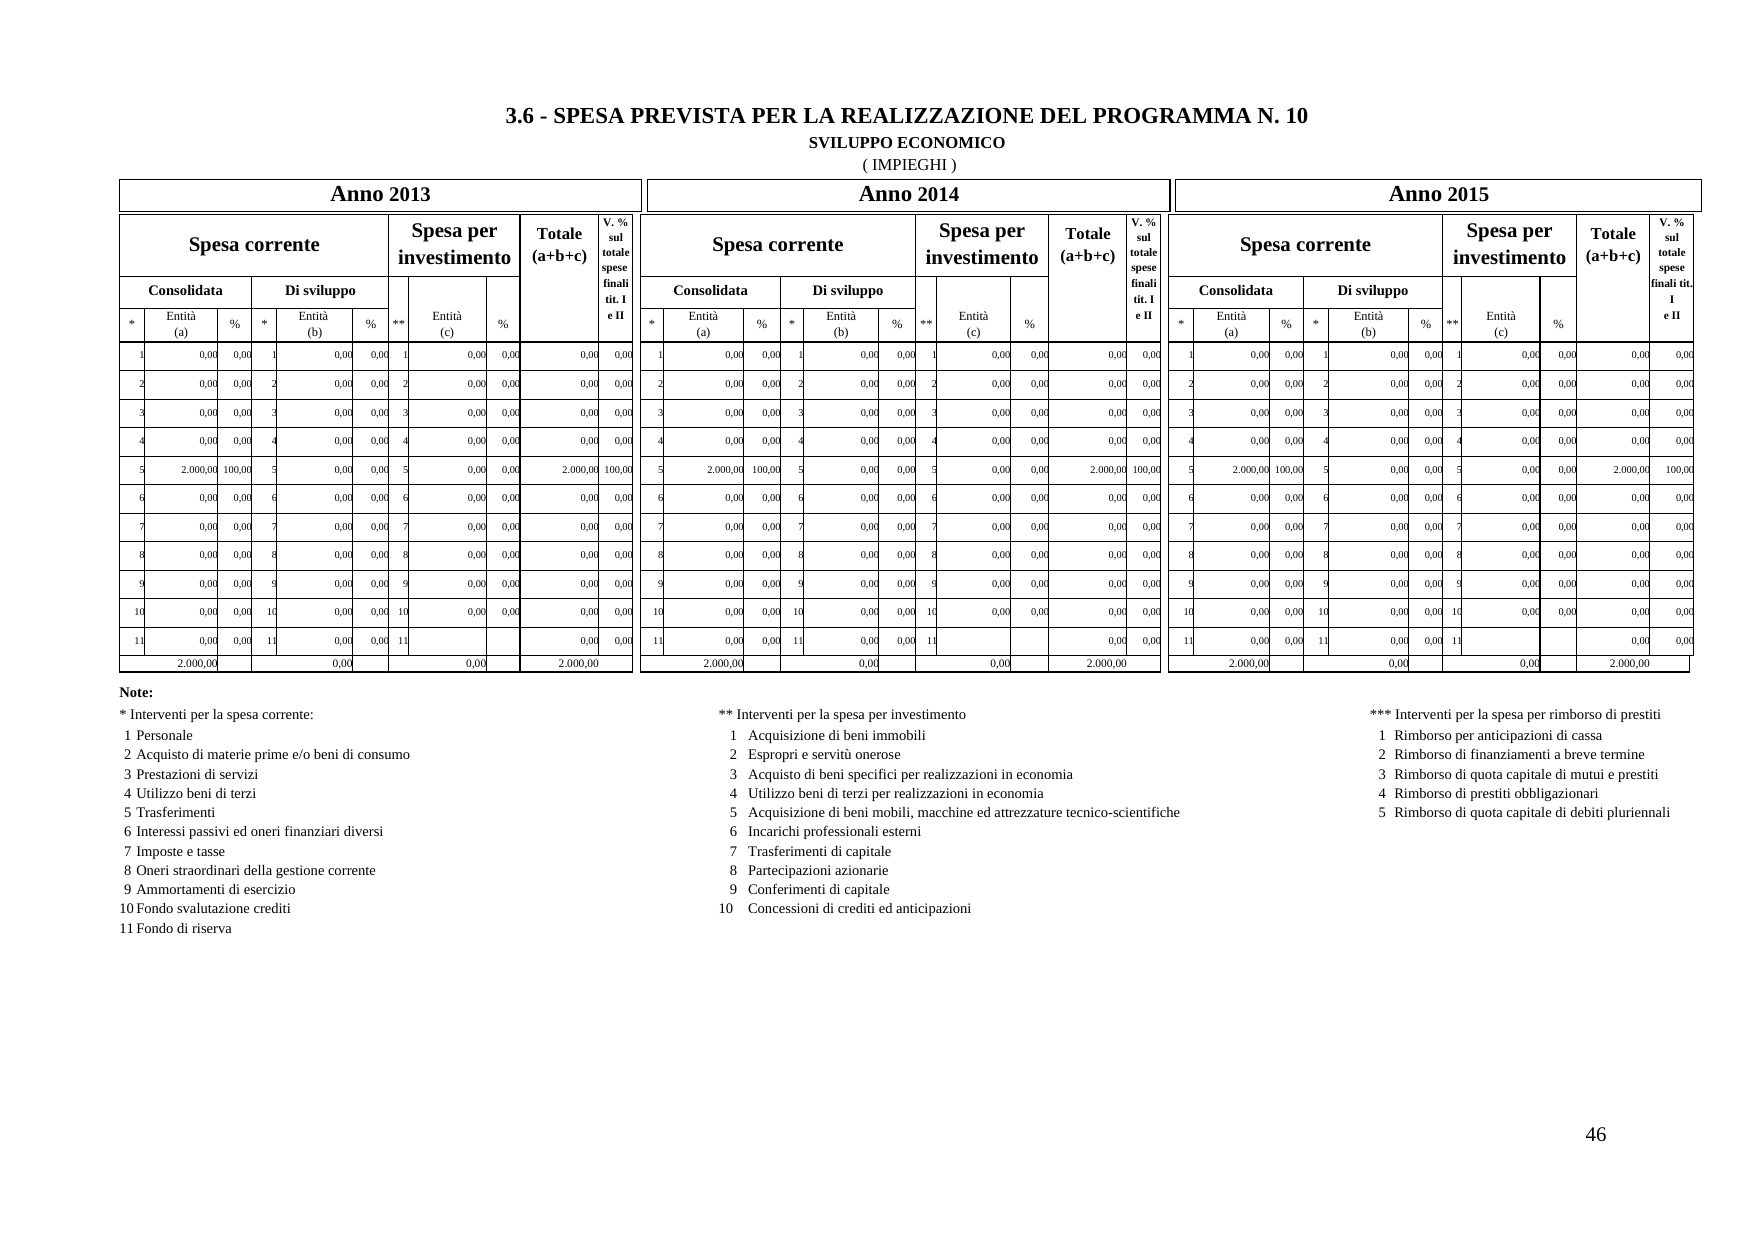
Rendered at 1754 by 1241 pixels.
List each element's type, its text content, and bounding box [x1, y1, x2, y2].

table_cell [563, 727, 669, 746]
table_cell [218, 656, 251, 671]
table_cell [1020, 862, 1063, 881]
table_cell 0,00 [1049, 571, 1126, 598]
table_cell [284, 785, 370, 804]
table_header V. % sul totale spese [1127, 215, 1160, 276]
table_cell 0,00 [599, 599, 632, 627]
table_cell [1161, 308, 1168, 341]
table_cell [1394, 862, 1493, 881]
table_cell 9 [120, 571, 144, 598]
table_cell [284, 804, 370, 823]
table_cell 0,00 [1194, 343, 1269, 370]
table_cell Di sviluppo [781, 277, 915, 307]
table_cell 3 [252, 400, 276, 427]
table_cell [1370, 843, 1394, 862]
table_cell 6 [1304, 485, 1328, 513]
table_cell [1694, 399, 1706, 427]
table_cell [748, 920, 849, 939]
table_cell [1370, 862, 1394, 881]
table_cell % [1011, 308, 1048, 341]
table_cell 1 [120, 343, 144, 370]
table_cell 3 [718, 765, 748, 785]
table_header Spesa corrente [1169, 215, 1442, 276]
table_cell 0,00 [1650, 485, 1693, 513]
table_cell 3 [641, 400, 663, 427]
table_cell [1536, 684, 1562, 704]
table_cell Personale [136, 727, 218, 746]
table_cell Rimborso di quota capitale di mutui e prestiti [1394, 765, 1713, 785]
table_cell [713, 862, 718, 881]
table_cell [1217, 765, 1318, 785]
table_cell [916, 277, 936, 307]
table_cell 0,00 [937, 371, 1010, 398]
table_cell [525, 705, 563, 727]
table_cell 11 [1304, 628, 1328, 655]
table_cell 10 [1443, 599, 1461, 627]
table_cell 10 [916, 599, 936, 627]
table_cell [633, 308, 640, 341]
table_cell [284, 765, 370, 785]
table_cell 9 [389, 571, 408, 598]
table_cell 0,00 [353, 343, 388, 370]
table_cell 0,00 [916, 656, 1010, 671]
table_cell 1 [1169, 343, 1193, 370]
table_cell 0,00 [879, 400, 915, 427]
table_cell Entità (a) [664, 309, 743, 341]
table_cell [1365, 862, 1369, 881]
table_cell Entità (c) [409, 308, 486, 341]
table_cell SVILUPPO ECONOMICO [118, 133, 1696, 155]
table_cell 6 [916, 485, 936, 513]
table_cell [1577, 308, 1649, 341]
table_cell 2 [252, 371, 276, 398]
table_cell [1462, 628, 1539, 655]
table_cell [1370, 920, 1394, 939]
table_cell [849, 673, 895, 683]
table_cell [1176, 746, 1217, 765]
table_cell 0,00 [937, 542, 1010, 570]
table_cell [1694, 308, 1706, 341]
table_cell [923, 684, 1020, 704]
table_cell 0,00 [1011, 428, 1048, 456]
table_cell 11 [119, 920, 136, 939]
table_cell 2 [120, 371, 144, 398]
table_cell [525, 684, 563, 704]
table_cell [895, 920, 923, 939]
table_cell 6 [718, 823, 748, 842]
table_cell 0,00 [1194, 599, 1269, 627]
table_cell 0,00 [1011, 571, 1048, 598]
table_cell [1541, 656, 1576, 671]
table_cell 0,00 [664, 428, 743, 456]
table_cell % [744, 309, 780, 341]
table_cell 0,00 [487, 599, 519, 627]
table_cell 0,00 [1541, 485, 1576, 513]
table_cell [713, 746, 718, 765]
table_cell 0,00 [1409, 371, 1442, 398]
table_cell 0,00 [744, 628, 780, 655]
table_cell 0,00 [218, 599, 251, 627]
table_cell [414, 881, 436, 900]
table_cell Prestazioni di servizi [136, 765, 284, 785]
table_cell 0,00 [145, 599, 217, 627]
table_cell 0,00 [521, 343, 598, 370]
table_cell [1694, 541, 1706, 570]
table_cell [1541, 628, 1576, 655]
table_cell Conferimenti di capitale [748, 881, 923, 900]
table_cell 0,00 [1194, 514, 1269, 541]
table_cell 0,00 [1011, 485, 1048, 513]
table_cell 0,00 [218, 428, 251, 456]
table_cell 0,00 [937, 514, 1010, 541]
table_cell [744, 656, 780, 671]
table_cell [436, 900, 524, 919]
table_cell [718, 920, 748, 939]
table_cell 0,00 [145, 400, 217, 427]
table_cell 4 [252, 428, 276, 456]
table_cell 0,00 [353, 371, 388, 398]
table_cell 0,00 [1541, 343, 1576, 370]
table_cell [1563, 920, 1659, 939]
table_cell [1161, 513, 1168, 541]
table_cell 4 [1443, 428, 1461, 456]
table_cell 1 [389, 343, 408, 370]
table_cell [1394, 843, 1493, 862]
table_cell [525, 804, 563, 823]
table_cell [414, 804, 436, 823]
table_cell 0,00 [1127, 400, 1160, 427]
table_cell 0,00 [1541, 457, 1576, 484]
table_cell Consolidata [641, 277, 780, 307]
table_cell 0,00 [218, 628, 251, 655]
table_cell 3 [119, 765, 136, 785]
table_cell Entità (b) [277, 309, 352, 341]
table_cell 0,00 [1409, 428, 1442, 456]
table_cell [1365, 785, 1369, 804]
table_cell [1394, 823, 1493, 842]
table_cell 10 [1169, 599, 1193, 627]
table_cell [713, 804, 718, 823]
table_cell [1706, 370, 1713, 398]
table_cell 100,00 [744, 457, 780, 484]
table_cell 0,00 [521, 599, 598, 627]
table_cell 3 [781, 400, 803, 427]
table_cell [1365, 684, 1369, 704]
table_cell [284, 684, 370, 704]
table_cell Rimborso di finanziamenti a breve termine [1394, 746, 1713, 765]
table_cell 0,00 [1462, 343, 1539, 370]
table_cell 2 [1304, 371, 1328, 398]
table_cell [525, 673, 563, 683]
table_cell e II [599, 308, 632, 341]
table_cell [1694, 513, 1706, 541]
table_cell % [879, 309, 915, 341]
table_cell [1706, 705, 1713, 727]
table_cell 0,00 [1270, 599, 1303, 627]
table_cell 4 [641, 428, 663, 456]
table_cell 3 [1370, 765, 1394, 785]
table_cell 0,00 [487, 457, 519, 484]
table_cell [436, 746, 524, 765]
table_cell 0,00 [1194, 428, 1269, 456]
table_cell [1365, 727, 1369, 746]
table_cell [1161, 370, 1168, 398]
table_cell 0,00 [1462, 485, 1539, 513]
table_cell 0,00 [1329, 343, 1408, 370]
table_cell 0,00 [1577, 599, 1649, 627]
table_cell [1270, 656, 1303, 671]
table_cell 0,00 [804, 542, 878, 570]
table_header Totale (a+b+c) [1049, 215, 1126, 276]
table_cell [879, 656, 915, 671]
table_cell [1318, 705, 1365, 727]
table_cell [1161, 570, 1168, 598]
table_cell [218, 673, 259, 683]
table_cell 0,00 [1541, 514, 1576, 541]
table_cell 0,00 [1049, 485, 1126, 513]
table_cell [1365, 705, 1369, 727]
table_cell [1176, 705, 1217, 727]
table_cell 0,00 [804, 457, 878, 484]
table_cell 8 [119, 862, 136, 881]
table_cell [1536, 881, 1562, 900]
table_cell 9 [916, 571, 936, 598]
table_cell 0,00 [409, 428, 486, 456]
table_cell 0,00 [1270, 400, 1303, 427]
table_cell [669, 765, 713, 785]
table_cell 0,00 [937, 400, 1010, 427]
table_header Spesa per investimento [389, 215, 519, 276]
table_cell [669, 684, 713, 704]
table_cell 4 [781, 428, 803, 456]
table_cell 3 [1169, 400, 1193, 427]
table_cell 0,00 [277, 457, 352, 484]
table_cell 0,00 [879, 571, 915, 598]
table_cell 0,00 [1329, 628, 1408, 655]
table_cell [1706, 598, 1713, 627]
table_cell 0,00 [1409, 571, 1442, 598]
table_cell 0,00 [804, 628, 878, 655]
table_cell 0,00 [1011, 457, 1048, 484]
table_cell 0,00 [277, 428, 352, 456]
table_cell 2 [1370, 746, 1394, 765]
table_cell Consolidata [1169, 277, 1303, 307]
table_cell 0,00 [1462, 542, 1539, 570]
table_cell 0,00 [804, 371, 878, 398]
table_cell 11 [120, 628, 144, 655]
table_cell [436, 684, 524, 704]
table_cell 1 [781, 343, 803, 370]
table_cell 0,00 [1270, 485, 1303, 513]
table_cell [563, 823, 669, 842]
table_cell 7 [120, 514, 144, 541]
table_cell [1020, 684, 1063, 704]
table_cell [1020, 746, 1063, 765]
table_cell 0,00 [1194, 400, 1269, 427]
table_cell e II [1650, 308, 1693, 341]
table_cell 9 [119, 881, 136, 900]
table_cell [669, 900, 713, 919]
table_cell [713, 765, 718, 785]
table_cell 2 [641, 371, 663, 398]
table_cell 0,00 [409, 343, 486, 370]
table_cell 5 [916, 457, 936, 484]
table_cell [1063, 843, 1086, 862]
table_cell 2 [916, 371, 936, 398]
table_cell [1161, 456, 1168, 484]
table_cell [563, 705, 669, 727]
table_cell [370, 900, 413, 919]
table_cell [1176, 920, 1217, 939]
table_cell 0,00 [353, 542, 388, 570]
table_cell Partecipazioni azionarie [748, 862, 1020, 881]
table_cell [748, 684, 849, 704]
table_cell 0,00 [879, 628, 915, 655]
table_cell [713, 843, 718, 862]
table_cell % [1409, 309, 1442, 341]
table_cell % [353, 309, 388, 341]
table_cell 10 [389, 599, 408, 627]
table_cell [713, 823, 718, 842]
table_cell [370, 920, 413, 939]
table_cell [1536, 920, 1562, 939]
table_cell 0,00 [1409, 514, 1442, 541]
table_cell 8 [120, 542, 144, 570]
table_cell 0,00 [145, 542, 217, 570]
table_header V. % sul totale spese [1650, 215, 1693, 276]
table_cell 7 [641, 514, 663, 541]
table_cell [599, 656, 632, 671]
table_cell 0,00 [1127, 599, 1160, 627]
table_cell [436, 673, 524, 683]
table_cell [633, 598, 640, 627]
table_cell [436, 727, 524, 746]
table_cell [1706, 427, 1713, 456]
table_cell [669, 804, 713, 823]
table_cell [1694, 370, 1706, 398]
table_cell [1161, 541, 1168, 570]
table_cell [1217, 823, 1318, 842]
table_cell [1706, 276, 1713, 307]
table_cell [1063, 862, 1086, 881]
table_cell [1536, 843, 1562, 862]
table_cell 0,00 [879, 542, 915, 570]
table_cell [633, 276, 640, 307]
table_cell * [641, 309, 663, 341]
table_cell [713, 920, 718, 939]
table_cell Rimborso per anticipazioni di cassa [1394, 727, 1659, 746]
table_cell 0,00 [521, 428, 598, 456]
table_cell [1462, 277, 1539, 307]
table_cell [1706, 655, 1713, 671]
table_cell 8 [718, 862, 748, 881]
table_cell [633, 427, 640, 456]
table_cell 0,00 [1409, 542, 1442, 570]
table_cell [436, 785, 524, 804]
table_cell Acquisto di materie prime e/o beni di consumo [136, 746, 436, 765]
table_cell Consolidata [120, 277, 251, 307]
table_cell 8 [781, 542, 803, 570]
table_cell [414, 920, 436, 939]
table_cell 0,00 [1011, 371, 1048, 398]
table_cell 9 [641, 571, 663, 598]
table_cell 0,00 [218, 371, 251, 398]
table_cell 0,00 [781, 656, 878, 671]
table_cell Entità (b) [1329, 309, 1408, 341]
table_cell [1659, 727, 1713, 746]
table_cell [525, 900, 563, 919]
table_cell 5 [1370, 804, 1394, 823]
table_cell [525, 727, 563, 746]
table_cell [563, 804, 669, 823]
table_cell [748, 673, 849, 683]
table_cell 0,00 [664, 628, 743, 655]
table_cell 0,00 [1329, 428, 1408, 456]
table_cell [1176, 900, 1217, 919]
table_cell [1394, 900, 1493, 919]
table_cell 0,00 [1462, 428, 1539, 456]
table_cell [284, 920, 370, 939]
table_cell [563, 900, 669, 919]
table_cell [1217, 881, 1318, 900]
table_cell [1176, 785, 1217, 804]
table_cell 0,00 [487, 400, 519, 427]
table_cell 0,00 [1194, 371, 1269, 398]
table_cell 10 [781, 599, 803, 627]
table_cell 0,00 [389, 656, 486, 671]
table_cell [1706, 308, 1713, 341]
table_cell [487, 277, 519, 307]
table_cell 0,00 [1650, 571, 1693, 598]
table_cell 0,00 [937, 485, 1010, 513]
table_cell [1176, 843, 1217, 862]
table_cell [436, 881, 524, 900]
table_cell 0,00 [1270, 514, 1303, 541]
table_cell [1563, 823, 1659, 842]
table_cell [414, 862, 436, 881]
table_cell 100,00 [1270, 457, 1303, 484]
table_cell 11 [1169, 628, 1193, 655]
table_cell [1706, 341, 1713, 370]
table_cell 0,00 [1011, 514, 1048, 541]
table_cell [633, 513, 640, 541]
table_cell [895, 673, 923, 683]
table_cell [1176, 673, 1217, 683]
table_cell 0,00 [599, 371, 632, 398]
table_cell 1 [1370, 727, 1394, 746]
table_cell 0,00 [804, 428, 878, 456]
table_cell 0,00 [744, 371, 780, 398]
table_cell [389, 277, 408, 307]
table_cell 9 [1304, 571, 1328, 598]
table_cell [633, 627, 640, 655]
table_cell 0,00 [218, 400, 251, 427]
table_cell [1394, 881, 1493, 900]
table_cell 0,00 [599, 542, 632, 570]
table_cell [633, 484, 640, 513]
table_cell 4 [1169, 428, 1193, 456]
table_cell 6 [781, 485, 803, 513]
table_cell [414, 673, 436, 683]
table_cell 0,00 [1650, 343, 1693, 370]
table_cell [669, 727, 713, 746]
table_cell 2.000,00 [145, 457, 217, 484]
table_cell 0,00 [277, 571, 352, 598]
table_cell 2.000,00 [1194, 457, 1269, 484]
table_cell 11 [916, 628, 936, 655]
table_cell [713, 727, 718, 746]
table_cell 10 [641, 599, 663, 627]
table_cell 0,00 [218, 343, 251, 370]
table_cell 0,00 [145, 485, 217, 513]
table_cell [1659, 823, 1713, 842]
table_cell [1694, 598, 1706, 627]
table_cell 0,00 [937, 571, 1010, 598]
table_cell [1694, 276, 1706, 307]
table_cell [1536, 673, 1562, 683]
table_cell 0,00 [599, 428, 632, 456]
table_cell 0,00 [487, 542, 519, 570]
table_cell [525, 823, 563, 842]
table_cell [1706, 541, 1713, 570]
table_cell 0,00 [218, 571, 251, 598]
table_cell * [1169, 309, 1193, 341]
table_cell [1694, 570, 1706, 598]
table_cell [633, 370, 640, 398]
table_cell [353, 656, 388, 671]
table_cell [1026, 920, 1063, 939]
table_cell 1 [718, 727, 748, 746]
table_cell [1365, 746, 1369, 765]
table_cell [414, 705, 436, 727]
table_cell 7 [916, 514, 936, 541]
table_cell [1161, 276, 1168, 307]
table_cell 0,00 [1194, 571, 1269, 598]
table_cell 0,00 [1577, 400, 1649, 427]
table_cell 7 [1169, 514, 1193, 541]
table_cell [414, 684, 436, 704]
table_cell [1659, 671, 1706, 683]
table_cell [259, 785, 284, 804]
table_cell 0,00 [409, 599, 486, 627]
table_header 3.6 - SPESA PREVISTA PER LA REALIZZAZIONE DEL PROGRAMMA N. 10 [118, 103, 1696, 133]
table_cell 0,00 [1127, 514, 1160, 541]
table_cell [218, 804, 259, 823]
table_cell [1161, 655, 1168, 671]
table_cell 0,00 [409, 514, 486, 541]
table_cell Incarichi professionali esterni [748, 823, 1020, 842]
table_cell [1706, 671, 1713, 683]
table_cell [1536, 862, 1562, 881]
table_cell 0,00 [664, 542, 743, 570]
table_cell 4 [389, 428, 408, 456]
table_cell 6 [1169, 485, 1193, 513]
table_cell [849, 920, 895, 939]
table_cell 8 [641, 542, 663, 570]
table_cell [669, 862, 713, 881]
table_cell Entità (b) [804, 309, 878, 341]
table_cell 0,00 [599, 485, 632, 513]
table_cell [284, 727, 370, 746]
table_cell [487, 656, 519, 671]
table_cell [1318, 804, 1365, 823]
table_cell 3 [120, 400, 144, 427]
table_cell [923, 881, 1020, 900]
table_cell [563, 684, 669, 704]
table_cell 0,00 [1049, 599, 1126, 627]
table_cell [119, 673, 218, 683]
table_cell 0,00 [1011, 400, 1048, 427]
table_cell 0,00 [487, 371, 519, 398]
table_cell 100,00 [1127, 457, 1160, 484]
table_cell 0,00 [1049, 400, 1126, 427]
table_cell [633, 541, 640, 570]
table_cell [1563, 843, 1659, 862]
table_cell 2 [781, 371, 803, 398]
table_cell 0,00 [664, 571, 743, 598]
table_cell [1086, 705, 1176, 727]
table_cell [1063, 705, 1086, 727]
table_cell 5 [252, 457, 276, 484]
table_cell [1563, 900, 1659, 919]
table_cell 0,00 [353, 628, 388, 655]
table_cell 0,00 [145, 343, 217, 370]
table_cell [525, 843, 563, 862]
table_cell 2.000,00 [1577, 457, 1649, 484]
table_cell [487, 628, 519, 655]
table_cell [370, 785, 413, 804]
table_cell [1650, 656, 1689, 671]
table_cell 0,00 [1577, 343, 1649, 370]
table_cell 2 [1169, 371, 1193, 398]
table_cell 0,00 [1650, 428, 1693, 456]
table_cell [370, 673, 413, 683]
table_cell 0,00 [353, 428, 388, 456]
table_cell Espropri e servitù onerose [748, 746, 1020, 765]
table_cell 0,00 [521, 542, 598, 570]
table_cell 0,00 [1409, 400, 1442, 427]
table_cell 0,00 [1409, 485, 1442, 513]
table_cell 0,00 [1577, 542, 1649, 570]
table_cell 0,00 [1011, 343, 1048, 370]
table_cell [1063, 746, 1086, 765]
table_cell 2.000,00 [1577, 656, 1650, 671]
table_cell 6 [119, 823, 136, 842]
table_cell 5 [781, 457, 803, 484]
table_cell 0,00 [145, 514, 217, 541]
table_cell ** Interventi per la spesa per investimento [718, 705, 1020, 727]
table_cell 5 [641, 457, 663, 484]
table_cell [1063, 727, 1086, 746]
table_cell 0,00 [744, 542, 780, 570]
table_cell [1086, 823, 1176, 842]
table_cell [525, 785, 563, 804]
table_cell 2 [1443, 371, 1461, 398]
table_cell 0,00 [664, 400, 743, 427]
table_cell [370, 727, 413, 746]
table_cell 0,00 [1541, 542, 1576, 570]
table_cell 0,00 [804, 485, 878, 513]
table_cell [1049, 276, 1126, 307]
table_cell 7 [119, 843, 136, 862]
table_cell [563, 920, 669, 939]
table_cell [259, 727, 284, 746]
table_cell 0,00 [1462, 400, 1539, 427]
table_cell 0,00 [1577, 428, 1649, 456]
table_header [1694, 214, 1706, 276]
table_cell 0,00 [1049, 428, 1126, 456]
table_cell [1086, 843, 1176, 862]
table_cell 8 [1304, 542, 1328, 570]
table_cell 2 [718, 746, 748, 765]
table_header Spesa per investimento [1443, 215, 1576, 276]
table_cell Ammortamenti di esercizio [136, 881, 370, 900]
table_cell 0,00 [1049, 628, 1126, 655]
table_cell [1370, 823, 1394, 842]
table_cell 0,00 [664, 343, 743, 370]
table_cell 0,00 [1127, 571, 1160, 598]
table_cell 0,00 [521, 371, 598, 398]
table_cell [1161, 598, 1168, 627]
table_cell 0,00 [487, 514, 519, 541]
table_cell % [1270, 309, 1303, 341]
table_cell 0,00 [1329, 514, 1408, 541]
table_cell [1706, 684, 1713, 704]
table_cell 0,00 [1270, 628, 1303, 655]
table_cell [563, 765, 669, 785]
table_cell 9 [781, 571, 803, 598]
table_cell [1493, 823, 1536, 842]
table_cell [1086, 881, 1176, 900]
table_cell [409, 277, 486, 307]
table_cell Entità (a) [145, 309, 217, 341]
table_cell 0,00 [409, 542, 486, 570]
table_cell [521, 276, 598, 307]
table_cell [436, 920, 524, 939]
table_cell [1217, 862, 1318, 881]
table_cell [1409, 656, 1442, 671]
table_cell *** Interventi per la spesa per rimborso di prestiti [1370, 705, 1706, 727]
table_cell 8 [1443, 542, 1461, 570]
table_cell [259, 843, 284, 862]
table_cell [1659, 684, 1706, 704]
table_cell Di sviluppo [252, 277, 388, 307]
table_cell [1541, 277, 1576, 307]
table_cell Trasferimenti di capitale [748, 843, 1020, 862]
table_cell 0,00 [145, 571, 217, 598]
table_cell [1318, 881, 1365, 900]
table_cell [713, 785, 718, 804]
table_cell 0,00 [804, 571, 878, 598]
table_cell 0,00 [599, 400, 632, 427]
table_cell 10 [1304, 599, 1328, 627]
table_cell 0,00 [1329, 400, 1408, 427]
table_cell 0,00 [599, 571, 632, 598]
table_cell 0,00 [804, 599, 878, 627]
table_cell [937, 628, 1010, 655]
table_cell [1365, 673, 1369, 683]
table_cell 0,00 [487, 343, 519, 370]
table_cell ** [389, 308, 408, 341]
table_cell [1217, 920, 1318, 939]
table_cell [1694, 427, 1706, 456]
table_cell 0,00 [353, 457, 388, 484]
table_cell 0,00 [1541, 371, 1576, 398]
table_cell 0,00 [1304, 656, 1408, 671]
table_cell 0,00 [1127, 428, 1160, 456]
table_cell 0,00 [1329, 542, 1408, 570]
table_cell [1217, 900, 1318, 919]
table_cell [633, 399, 640, 427]
table_cell [713, 705, 718, 727]
table_cell [1694, 627, 1706, 655]
table_cell % [1541, 308, 1576, 341]
table_cell [1161, 484, 1168, 513]
table_cell 10 [718, 900, 748, 919]
table_cell [1563, 673, 1659, 683]
table_cell [1706, 570, 1713, 598]
table_cell [937, 277, 1010, 307]
table_cell 1 [1304, 343, 1328, 370]
table_cell * Interventi per la spesa corrente: [119, 705, 370, 727]
table_cell 0,00 [277, 343, 352, 370]
table_cell 0,00 [1443, 656, 1539, 671]
table_cell Utilizzo beni di terzi [136, 785, 259, 804]
table_cell 0,00 [218, 514, 251, 541]
table_cell 8 [389, 542, 408, 570]
table_cell 10 [252, 599, 276, 627]
table_cell 4 [916, 428, 936, 456]
table_cell [1318, 920, 1365, 939]
table_cell [923, 673, 1020, 683]
table_cell [1563, 862, 1659, 881]
table_cell [436, 765, 524, 785]
table_cell [436, 705, 524, 727]
table_header Anno 2015 [1176, 180, 1701, 211]
table_cell [1659, 920, 1713, 939]
table_cell [1706, 513, 1713, 541]
table_cell 0,00 [1577, 571, 1649, 598]
table_cell [1127, 656, 1160, 671]
table_cell [1011, 656, 1048, 671]
table_header Totale (a+b+c) [1577, 215, 1649, 276]
table_cell 0,00 [1462, 514, 1539, 541]
table_cell [1706, 399, 1713, 427]
table_cell 0,00 [353, 599, 388, 627]
table_cell [525, 862, 563, 881]
table_cell 11 [641, 628, 663, 655]
table_cell 0,00 [353, 514, 388, 541]
table_cell [1563, 684, 1659, 704]
table_cell 0,00 [1127, 628, 1160, 655]
table_cell 3 [389, 400, 408, 427]
table_cell [1659, 785, 1713, 804]
table_cell 0,00 [277, 371, 352, 398]
table_cell ** [1443, 308, 1461, 341]
table_cell 9 [718, 881, 748, 900]
table_cell Note: [119, 684, 218, 704]
table_cell [669, 920, 713, 939]
table_cell 1 [641, 343, 663, 370]
table_cell [1063, 673, 1086, 683]
table_cell 0,00 [1650, 542, 1693, 570]
table_cell [1365, 804, 1369, 823]
table_cell [1370, 673, 1394, 683]
table_cell [1063, 684, 1086, 704]
table_cell 0,00 [1650, 400, 1693, 427]
table_cell 0,00 [1049, 542, 1126, 570]
table_cell [713, 673, 718, 683]
table_cell 0,00 [879, 514, 915, 541]
table_cell 0,00 [277, 599, 352, 627]
table_cell [1694, 655, 1706, 671]
table_cell [1318, 843, 1365, 862]
table_cell 0,00 [353, 400, 388, 427]
table_cell [1365, 843, 1369, 862]
table_cell 3 [1443, 400, 1461, 427]
table_header [1171, 179, 1175, 211]
table_cell 0,00 [744, 400, 780, 427]
table_cell [1365, 900, 1369, 919]
table_cell [1694, 484, 1706, 513]
table_cell [669, 705, 713, 727]
table_cell Trasferimenti [136, 804, 218, 823]
table_cell 2 [119, 746, 136, 765]
table_cell 0,00 [879, 457, 915, 484]
table_cell 4 [119, 785, 136, 804]
table_cell finali tit. I [1127, 276, 1160, 307]
table_cell 11 [389, 628, 408, 655]
table_cell 0,00 [1409, 628, 1442, 655]
table_cell 2 [389, 371, 408, 398]
table_cell [1086, 862, 1176, 881]
table_cell Fondo svalutazione crediti [136, 900, 370, 919]
table_cell 2.000,00 [1169, 656, 1269, 671]
table_cell [1318, 746, 1365, 765]
table_cell 0,00 [277, 628, 352, 655]
table_cell 6 [120, 485, 144, 513]
table_cell 6 [1443, 485, 1461, 513]
table_cell 7 [1304, 514, 1328, 541]
table_cell [563, 843, 669, 862]
table_cell [259, 920, 284, 939]
table_cell 10 [119, 900, 136, 919]
table_cell 0,00 [937, 599, 1010, 627]
table_cell [1011, 628, 1048, 655]
table_cell 0,00 [1541, 428, 1576, 456]
table_cell [1086, 684, 1176, 704]
table_cell 3 [916, 400, 936, 427]
table_cell 5 [1443, 457, 1461, 484]
table_cell 0,00 [409, 457, 486, 484]
table_cell [633, 456, 640, 484]
table_cell [525, 765, 563, 785]
table_cell 0,00 [353, 571, 388, 598]
table_cell [713, 881, 718, 900]
table_cell [1063, 823, 1086, 842]
table_cell [1318, 785, 1365, 804]
table_cell [414, 727, 436, 746]
table_cell [1063, 900, 1086, 919]
table_cell [284, 673, 370, 683]
table_cell [669, 746, 713, 765]
table_cell 5 [389, 457, 408, 484]
table_cell 10 [120, 599, 144, 627]
table_cell 0,00 [252, 656, 352, 671]
table_cell [436, 843, 524, 862]
table_cell [1176, 727, 1217, 746]
table_cell 11 [252, 628, 276, 655]
table_cell [1063, 881, 1086, 900]
table_cell 2.000,00 [521, 656, 599, 671]
table_cell 0,00 [599, 628, 632, 655]
table_cell 0,00 [353, 485, 388, 513]
table_cell 0,00 [218, 485, 251, 513]
table_cell [718, 684, 748, 704]
table_cell 6 [252, 485, 276, 513]
table_cell 0,00 [521, 485, 598, 513]
table_cell [414, 823, 436, 842]
table_cell 0,00 [937, 428, 1010, 456]
table_cell 0,00 [1409, 599, 1442, 627]
table_cell Entità (c) [1462, 308, 1539, 341]
table_cell [1161, 399, 1168, 427]
table_cell 0,00 [1577, 514, 1649, 541]
table_cell * [120, 309, 144, 341]
table_cell [1176, 765, 1217, 785]
table_cell [713, 900, 718, 919]
table_cell 0,00 [1127, 542, 1160, 570]
table_header Anno 2013 [120, 180, 641, 211]
table_cell 9 [1443, 571, 1461, 598]
table_cell Fondo di riserva [136, 920, 259, 939]
table_cell 0,00 [937, 343, 1010, 370]
table_cell 0,00 [744, 514, 780, 541]
table_cell 4 [1304, 428, 1328, 456]
table_cell 7 [389, 514, 408, 541]
table_cell [525, 881, 563, 900]
table_cell Acquisto di beni specifici per realizzazioni in economia [748, 765, 1176, 785]
table_cell [1318, 823, 1365, 842]
table_cell [414, 900, 436, 919]
table_cell [525, 920, 563, 939]
table_cell [1370, 684, 1394, 704]
table_cell Entità (a) [1194, 309, 1269, 341]
table_cell [1659, 881, 1713, 900]
table_cell 0,00 [1049, 343, 1126, 370]
table_cell [1011, 277, 1048, 307]
table_cell [895, 684, 923, 704]
table_cell [1176, 862, 1217, 881]
table_cell [370, 881, 413, 900]
table_cell 9 [252, 571, 276, 598]
table_cell Di sviluppo [1304, 277, 1442, 307]
table_cell Interessi passivi ed oneri finanziari diversi [136, 823, 413, 842]
table_cell 100,00 [599, 457, 632, 484]
table_cell 0,00 [664, 371, 743, 398]
table_cell Oneri straordinari della gestione corrente [136, 862, 413, 881]
table_cell [1086, 746, 1176, 765]
table_header [633, 214, 640, 276]
table_cell 0,00 [1650, 514, 1693, 541]
table_cell [1536, 900, 1562, 919]
table_cell 0,00 [277, 542, 352, 570]
table_cell 0,00 [879, 428, 915, 456]
table_cell 7 [1443, 514, 1461, 541]
table_cell 0,00 [521, 628, 598, 655]
table_cell 0,00 [1650, 628, 1693, 655]
table_cell [1694, 456, 1706, 484]
table_header V. % sul totale spese [599, 215, 632, 276]
table_cell 0,00 [1127, 371, 1160, 398]
table_cell [669, 823, 713, 842]
table_cell 0,00 [1011, 599, 1048, 627]
table_cell [923, 920, 1026, 939]
table_cell 0,00 [1577, 628, 1649, 655]
table_header Spesa per investimento [916, 215, 1048, 276]
table_cell [1217, 684, 1318, 704]
table_cell [1086, 727, 1176, 746]
table_cell [1318, 862, 1365, 881]
table_cell [1020, 673, 1063, 683]
table_cell [1694, 341, 1706, 370]
table_cell 0,00 [1049, 371, 1126, 398]
table_cell [1049, 308, 1126, 341]
table_cell 0,00 [1329, 571, 1408, 598]
table_cell [713, 684, 718, 704]
table_cell [1086, 920, 1176, 939]
table_cell ** [916, 308, 936, 341]
table_header Spesa corrente [641, 215, 915, 276]
table_cell 2.000,00 [521, 457, 598, 484]
table_cell 0,00 [1270, 571, 1303, 598]
table_cell 0,00 [409, 400, 486, 427]
table_cell [1176, 881, 1217, 900]
table_cell [436, 862, 524, 881]
table_cell [1493, 843, 1536, 862]
table_cell [1318, 727, 1365, 746]
table_cell [414, 843, 436, 862]
table_cell [1690, 656, 1694, 671]
table_cell 0,00 [487, 571, 519, 598]
table_cell % [487, 308, 519, 341]
table_cell [1706, 484, 1713, 513]
table_cell [1020, 881, 1063, 900]
table_cell 0,00 [1127, 485, 1160, 513]
table_cell 0,00 [744, 571, 780, 598]
table_cell [259, 804, 284, 823]
table_cell [1536, 823, 1562, 842]
table_cell 100,00 [218, 457, 251, 484]
table_cell [284, 843, 370, 862]
table_cell 0,00 [521, 400, 598, 427]
table_cell ( IMPIEGHI ) [118, 155, 1701, 177]
table_cell [1020, 727, 1063, 746]
table_cell 0,00 [1409, 343, 1442, 370]
table_cell 0,00 [1329, 485, 1408, 513]
table_cell 0,00 [1541, 599, 1576, 627]
table_cell 0,00 [1329, 457, 1408, 484]
table_cell 5 [119, 804, 136, 823]
table_cell 0,00 [879, 599, 915, 627]
table_cell [1365, 823, 1369, 842]
table_cell 0,00 [521, 571, 598, 598]
table_cell 5 [718, 804, 748, 823]
table_cell [1217, 673, 1318, 683]
table_cell 0,00 [744, 343, 780, 370]
table_cell 2.000,00 [1049, 656, 1127, 671]
table_cell [1086, 671, 1176, 683]
table_cell [436, 823, 524, 842]
table_cell [218, 727, 259, 746]
table_cell 6 [641, 485, 663, 513]
table_cell 4 [120, 428, 144, 456]
table_cell [1020, 823, 1063, 842]
table_cell [1161, 341, 1168, 370]
table_cell 5 [120, 457, 144, 484]
table_cell 0,00 [1650, 371, 1693, 398]
table_cell [370, 843, 413, 862]
table_cell 0,00 [1270, 542, 1303, 570]
table_cell 8 [1169, 542, 1193, 570]
table_cell 0,00 [744, 599, 780, 627]
table_cell 0,00 [1011, 542, 1048, 570]
table_cell Imposte e tasse [136, 843, 259, 862]
table_cell [849, 684, 895, 704]
table_cell 4 [1370, 785, 1394, 804]
table_cell [1394, 920, 1493, 939]
table_cell 0,00 [1409, 457, 1442, 484]
table_cell Acquisizione di beni immobili [748, 727, 1020, 746]
table_cell 0,00 [409, 485, 486, 513]
table_cell 0,00 [521, 514, 598, 541]
table_cell [1659, 843, 1713, 862]
table_cell Rimborso di prestiti obbligazionari [1394, 785, 1659, 804]
table_cell 11 [1443, 628, 1461, 655]
table_cell 1 [916, 343, 936, 370]
table_cell finali tit. I [1650, 276, 1693, 307]
table_cell [1217, 727, 1318, 746]
table_cell [1370, 900, 1394, 919]
table_cell [1696, 133, 1701, 155]
table_cell 6 [389, 485, 408, 513]
table_cell 8 [916, 542, 936, 570]
table_cell 0,00 [487, 428, 519, 456]
table_cell [563, 881, 669, 900]
table_cell 0,00 [277, 514, 352, 541]
table_cell 0,00 [1270, 428, 1303, 456]
table_cell Concessioni di crediti ed anticipazioni [748, 900, 1020, 919]
table_cell 11 [781, 628, 803, 655]
table_cell [1706, 456, 1713, 484]
table_cell * [252, 309, 276, 341]
table_cell [1493, 881, 1536, 900]
table_cell 5 [1304, 457, 1328, 484]
table_cell 5 [1169, 457, 1193, 484]
table_header Totale (a+b+c) [521, 215, 598, 276]
table_cell e II [1127, 308, 1160, 341]
table_cell 2.000,00 [120, 656, 217, 671]
table_cell [718, 673, 748, 683]
table_cell [1563, 881, 1659, 900]
table_cell 0,00 [409, 571, 486, 598]
table_cell [1365, 920, 1369, 939]
table_cell 0,00 [744, 428, 780, 456]
table_cell [1161, 427, 1168, 456]
table_cell [1365, 881, 1369, 900]
table_cell 0,00 [145, 371, 217, 398]
table_cell [1020, 900, 1063, 919]
table_cell [1659, 862, 1713, 881]
table_cell 2.000,00 [664, 457, 743, 484]
table_cell 0,00 [145, 428, 217, 456]
table_cell [1176, 684, 1217, 704]
table_cell [669, 785, 713, 804]
table_cell 0,00 [1650, 599, 1693, 627]
table_cell 0,00 [664, 485, 743, 513]
table_cell 0,00 [277, 485, 352, 513]
table_cell [521, 308, 598, 341]
table_cell 0,00 [1577, 485, 1649, 513]
table_header [1696, 103, 1701, 133]
table_cell 0,00 [744, 485, 780, 513]
table_cell [1161, 627, 1168, 655]
table_cell 0,00 [937, 457, 1010, 484]
table_cell 0,00 [277, 400, 352, 427]
table_cell 1 [1443, 343, 1461, 370]
table_cell [436, 804, 524, 823]
table_cell 0,00 [409, 371, 486, 398]
table_cell [525, 746, 563, 765]
table_cell 100,00 [1650, 457, 1693, 484]
table_cell [218, 684, 259, 704]
table_header [642, 179, 647, 211]
table_cell 4 [718, 785, 748, 804]
table_cell [1176, 823, 1217, 842]
table_cell [1086, 900, 1176, 919]
table_cell [633, 655, 640, 671]
table_cell 0,00 [1462, 371, 1539, 398]
table_cell [370, 804, 413, 823]
table_cell [1020, 705, 1063, 727]
table_cell [633, 341, 640, 370]
table_cell 7 [718, 843, 748, 862]
table_cell 0,00 [1462, 457, 1539, 484]
table_cell 0,00 [879, 485, 915, 513]
table_cell [1394, 673, 1493, 683]
table_cell [409, 628, 486, 655]
table_cell 3 [1304, 400, 1328, 427]
table_cell [1394, 684, 1493, 704]
table_cell [1493, 684, 1536, 704]
table_cell [1577, 276, 1649, 307]
table_cell 0,00 [145, 628, 217, 655]
table_header Anno 2014 [648, 180, 1169, 211]
table_cell 0,00 [664, 599, 743, 627]
table_header Spesa corrente [120, 215, 388, 276]
table_header [1706, 214, 1713, 276]
table_cell [1217, 705, 1318, 727]
table_cell * [1304, 309, 1328, 341]
table_cell [370, 705, 413, 727]
table_cell [259, 673, 284, 683]
table_cell 8 [252, 542, 276, 570]
table_cell finali tit. I [599, 276, 632, 307]
table_cell [1318, 673, 1365, 683]
table_cell [1318, 684, 1365, 704]
table_cell [1020, 843, 1063, 862]
table_cell 0,00 [1194, 542, 1269, 570]
table_cell 0,00 [599, 343, 632, 370]
table_cell [1443, 277, 1461, 307]
table_cell [669, 881, 713, 900]
table_cell 0,00 [804, 343, 878, 370]
table_cell [1318, 765, 1365, 785]
table_cell [259, 684, 284, 704]
table_cell [1493, 900, 1536, 919]
table_cell 0,00 [1329, 371, 1408, 398]
table_cell 0,00 [1127, 343, 1160, 370]
table_cell 0,00 [218, 542, 251, 570]
table_cell Utilizzo beni di terzi per realizzazioni in economia [748, 785, 1176, 804]
table_cell [563, 746, 669, 765]
table_cell Rimborso di quota capitale di debiti pluriennali [1394, 804, 1713, 823]
table_cell Entità (c) [937, 308, 1010, 341]
table_cell 0,00 [599, 514, 632, 541]
table_cell [1493, 862, 1536, 881]
table_cell 0,00 [879, 371, 915, 398]
table_cell 1 [252, 343, 276, 370]
table_cell 0,00 [1462, 571, 1539, 598]
table_cell 0,00 [1329, 599, 1408, 627]
table_cell [1706, 627, 1713, 655]
table_cell 0,00 [1194, 485, 1269, 513]
table_cell % [218, 309, 251, 341]
table_cell [1493, 673, 1536, 683]
table_cell 2.000,00 [1049, 457, 1126, 484]
table_cell 0,00 [1270, 371, 1303, 398]
table_cell 0,00 [487, 485, 519, 513]
table_cell [563, 785, 669, 804]
table_cell [1370, 881, 1394, 900]
table_cell 0,00 [1049, 514, 1126, 541]
table_cell [414, 785, 436, 804]
table_cell [1493, 920, 1536, 939]
table_cell [1318, 900, 1365, 919]
table_cell [414, 765, 436, 785]
table_cell 1 [119, 727, 136, 746]
table_cell 9 [1169, 571, 1193, 598]
table_cell 0,00 [1270, 343, 1303, 370]
table_cell [669, 843, 713, 862]
table_header [1161, 214, 1168, 276]
table_cell * [781, 309, 803, 341]
table_cell [669, 673, 713, 683]
table_cell [633, 570, 640, 598]
table_cell 0,00 [804, 514, 878, 541]
table_cell 2.000,00 [641, 656, 743, 671]
table_cell 0,00 [804, 400, 878, 427]
table_cell [1217, 746, 1318, 765]
table_cell 0,00 [1194, 628, 1269, 655]
table_cell 0,00 [1541, 571, 1576, 598]
table_cell [563, 671, 669, 683]
table_cell [1217, 785, 1318, 804]
table_cell Acquisizione di beni mobili, macchine ed attrezzature tecnico-scientifiche [748, 804, 1318, 823]
table_cell [370, 684, 413, 704]
table_cell 0,00 [1462, 599, 1539, 627]
table_cell 0,00 [1577, 371, 1649, 398]
table_cell [1217, 843, 1318, 862]
table_cell [1063, 920, 1086, 939]
table_cell [1365, 765, 1369, 785]
table_cell [1659, 900, 1713, 919]
table_cell 0,00 [1541, 400, 1576, 427]
table_cell 7 [781, 514, 803, 541]
table_cell 0,00 [879, 343, 915, 370]
table_cell 7 [252, 514, 276, 541]
table_cell [370, 765, 413, 785]
table_cell 0,00 [664, 514, 743, 541]
table_cell [563, 862, 669, 881]
